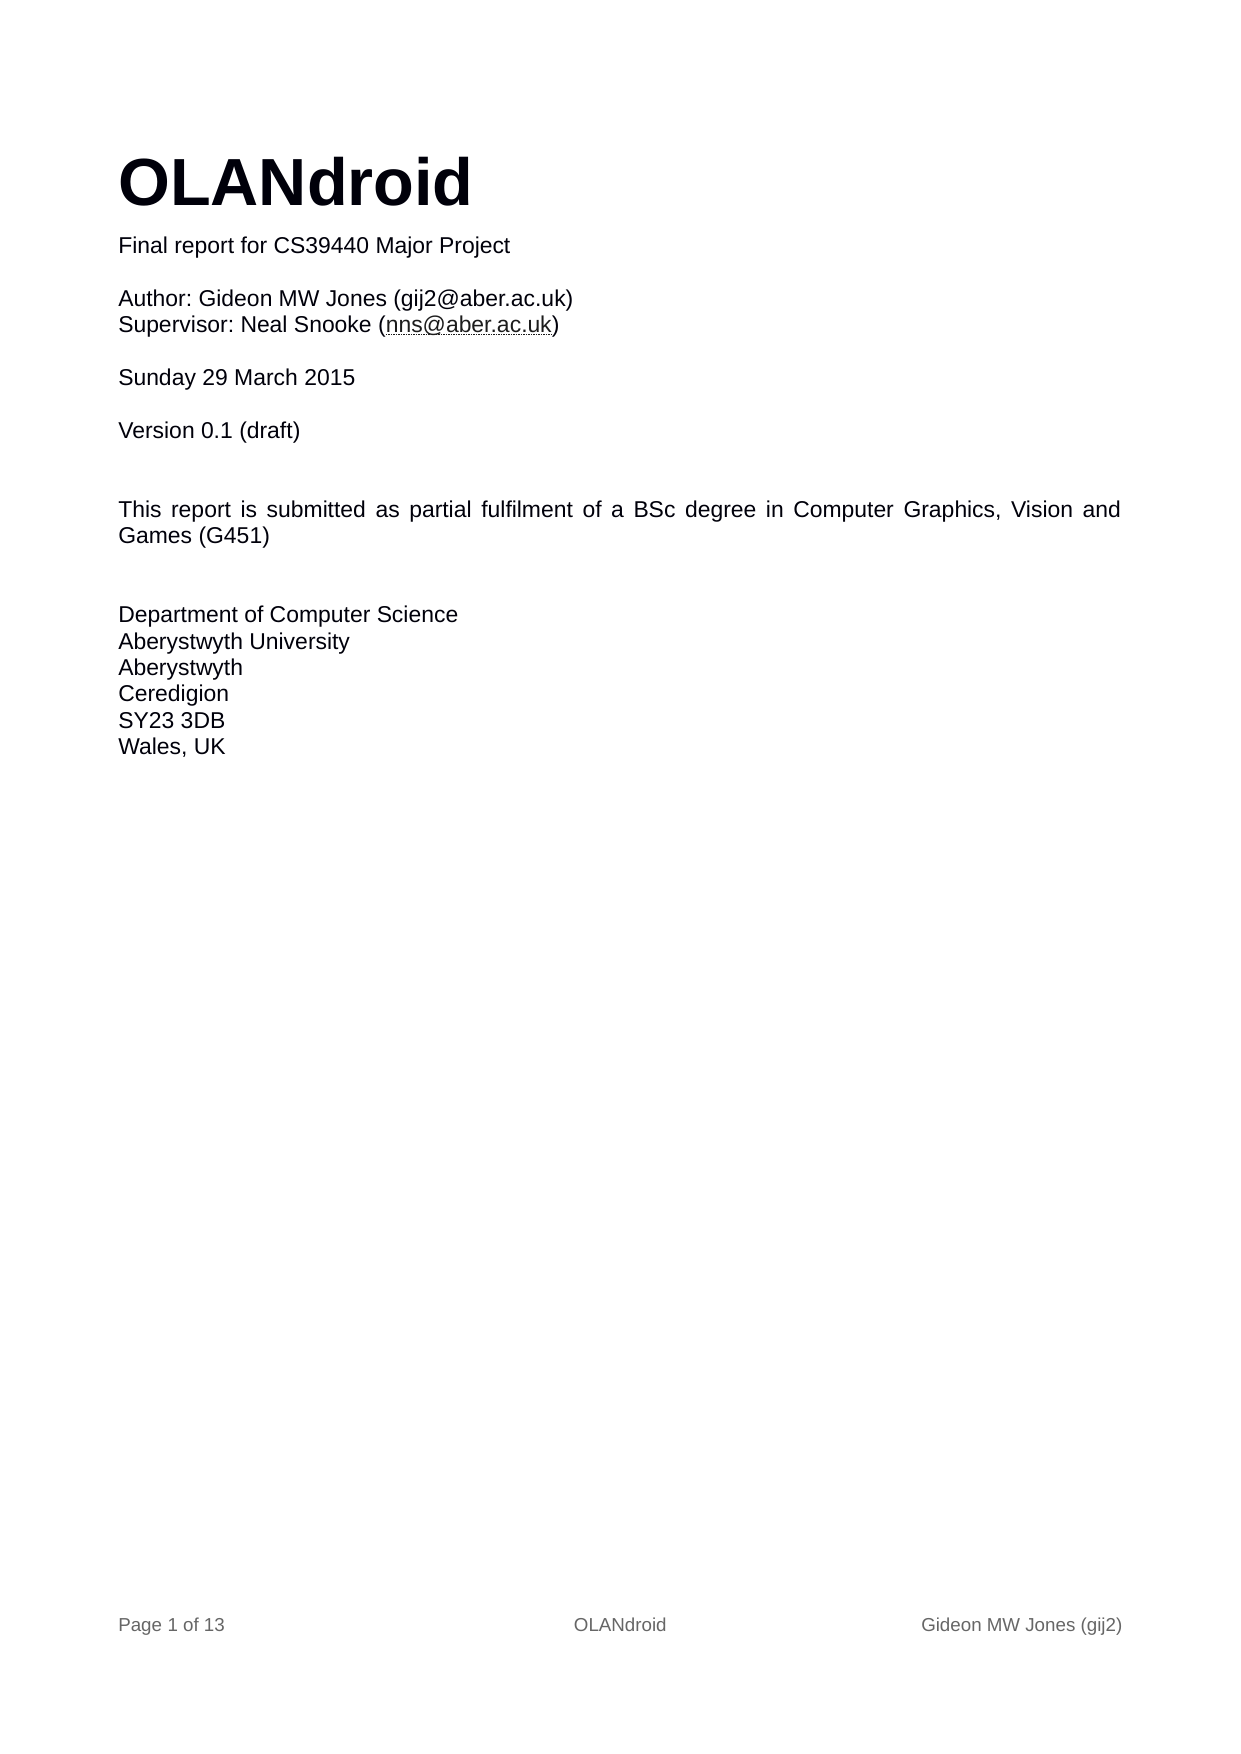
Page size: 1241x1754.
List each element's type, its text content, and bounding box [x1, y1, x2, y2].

text This report is submitted as partial fulfilment of a BSc degree in Computer Graphics, Vision and Games (G451) [118, 496, 1122, 548]
text Aberystwyth [118, 654, 1122, 680]
text Sunday 29 March 2015 [118, 364, 1122, 390]
text Ceredigion [118, 680, 1122, 707]
text Version 0.1 (draft) [118, 417, 1122, 443]
text Author: Gideon MW Jones (gij2@aber.ac.uk) [118, 285, 1122, 311]
title OLANdroid [118, 143, 1122, 220]
text Department of Computer Science [118, 601, 1122, 628]
text Wales, UK [118, 733, 1122, 759]
text Supervisor: Neal Snooke (nns@aber.ac.uk) [118, 311, 1122, 338]
text SY23 3DB [118, 707, 1122, 733]
text Aberystwyth University [118, 628, 1122, 654]
text Final report for CS39440 Major Project [118, 232, 1122, 259]
